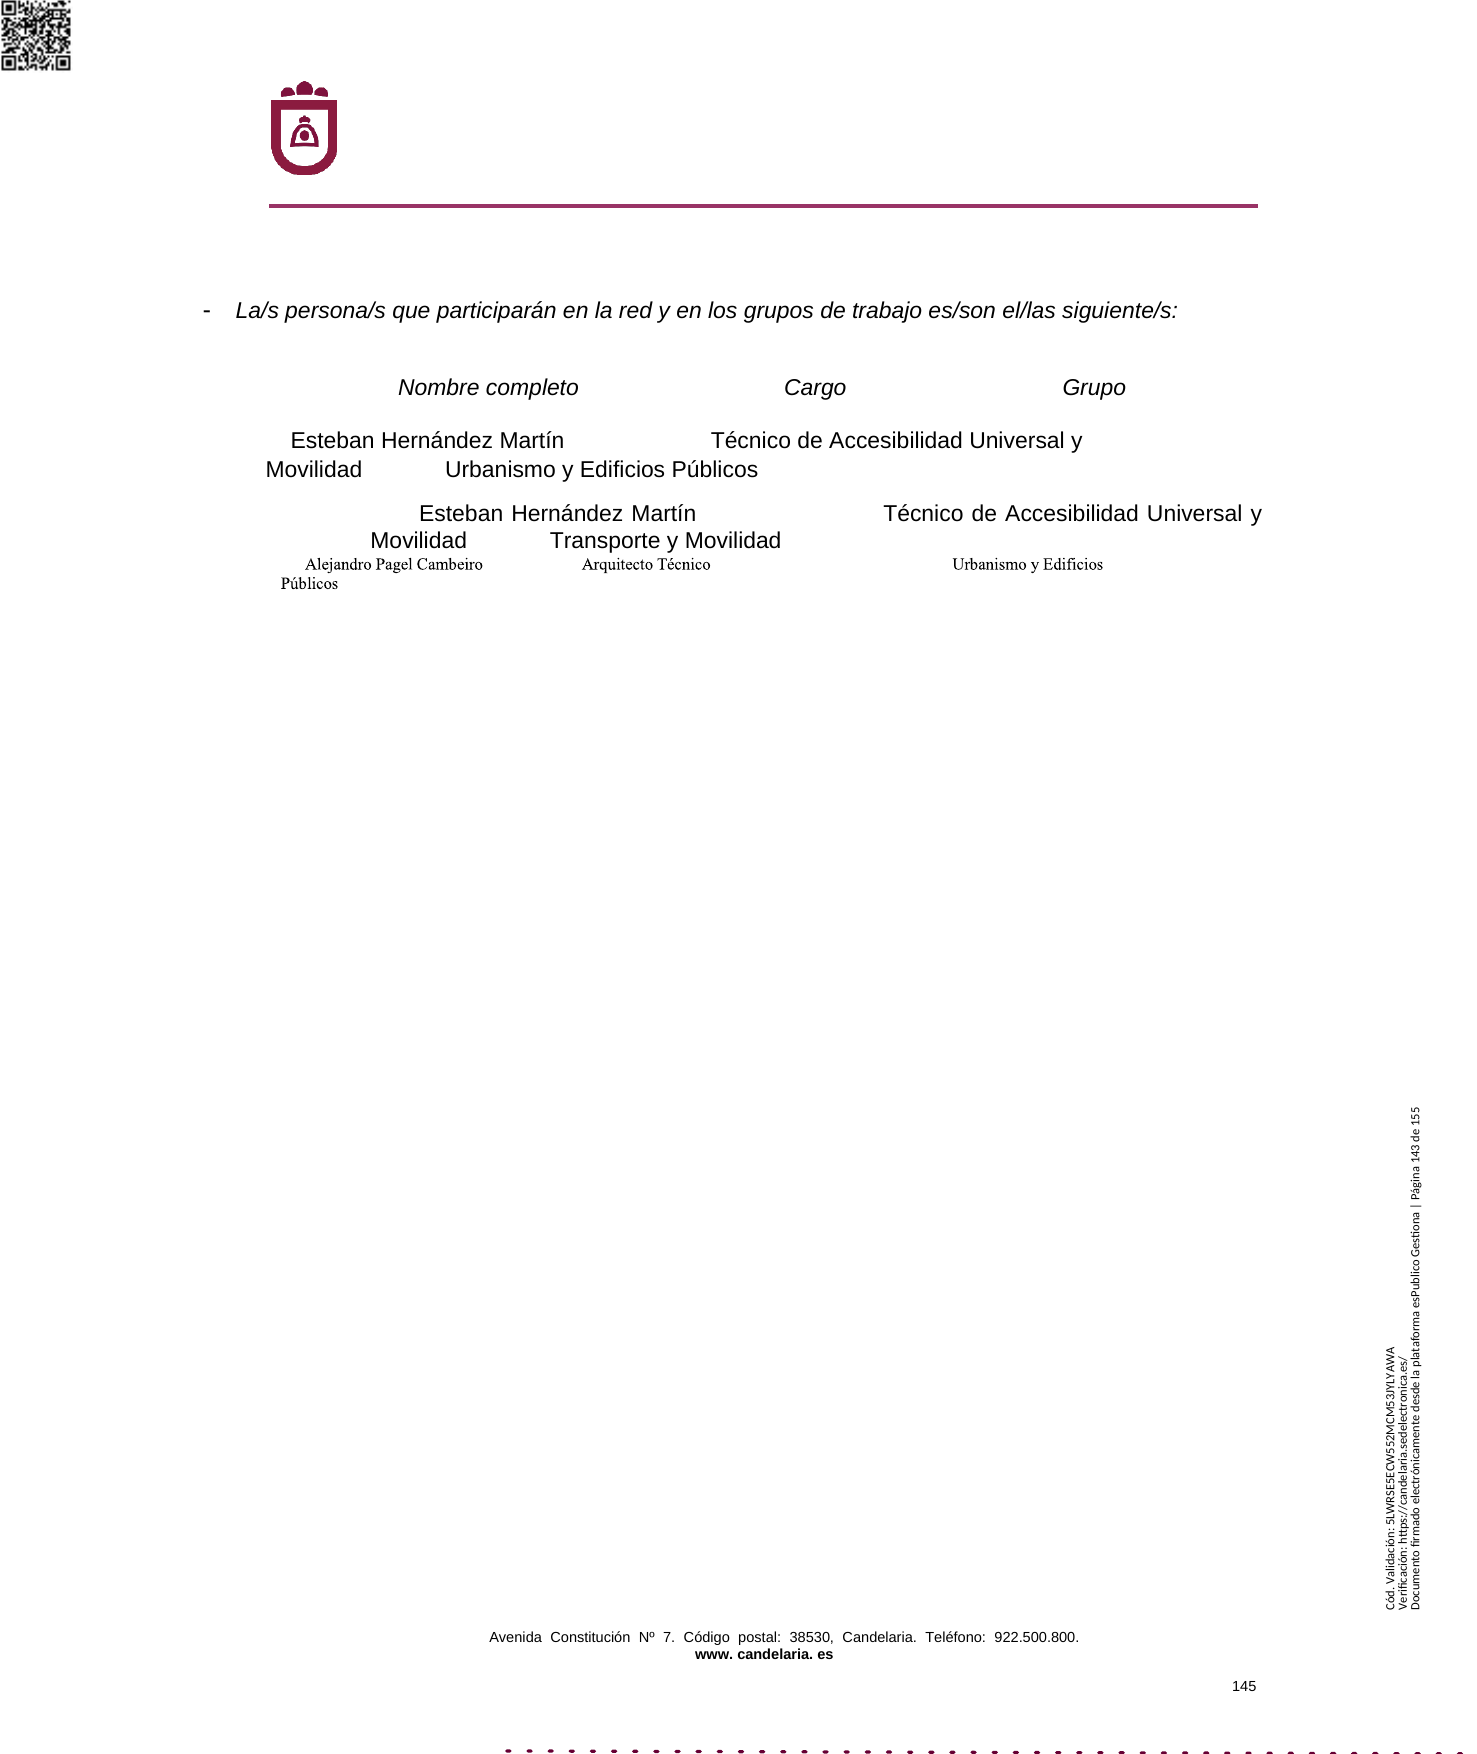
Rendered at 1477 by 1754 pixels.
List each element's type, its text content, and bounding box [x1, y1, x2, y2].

text Nombre completo Cargo Grupo [235, 372, 1300, 401]
text Esteban Hernández Martín Técnico de Accesibilidad Universal y [265, 427, 1263, 453]
text Esteban Hernández Martín Técnico de Accesibilidad Universal y Movilidad Transporte y Movilidad [370, 500, 1263, 553]
list La/s persona/s que participarán en la red y en los grupos de trabajo es/son el/las siguiente/s: [203, 292, 1263, 326]
text Movilidad Urbanismo y Edificios Públicos [265, 454, 1263, 483]
